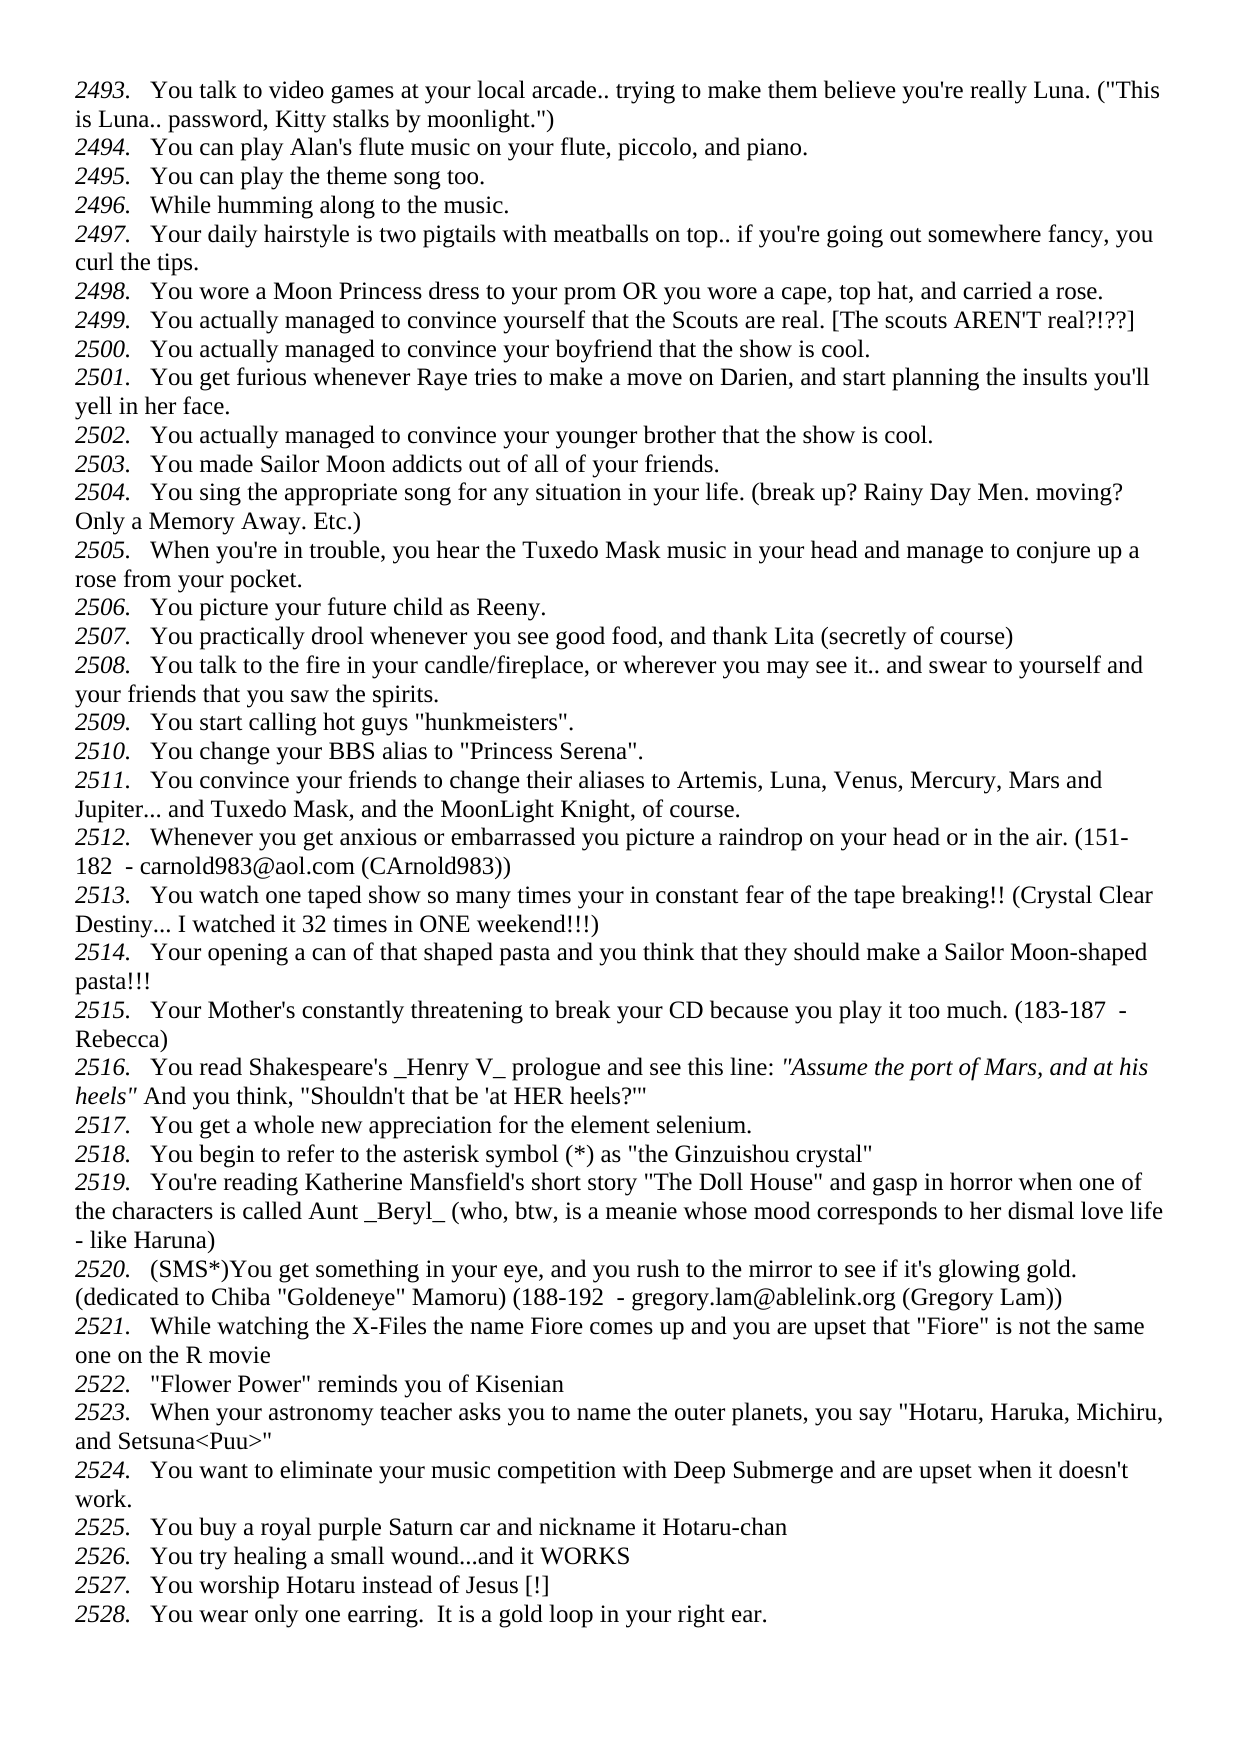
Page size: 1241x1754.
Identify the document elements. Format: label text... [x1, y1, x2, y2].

list You convince your friends to change their aliases to Artemis, Luna, Venus, Mercury, Mars and Jupiter... and Tuxedo Mask, and the MoonLight Knight, of course. [75, 765, 1165, 822]
list You wore a Moon Princess dress to your prom OR you wore a cape, top hat, and carried a rose. [75, 276, 1165, 305]
list (SMS*)You get something in your eye, and you rush to the mirror to see if it's glowing gold. (dedicated to Chiba "Goldeneye" Mamoru) (188-192 - gregory.lam@ablelink.org (Gregory Lam)) [75, 1254, 1165, 1311]
list You wear only one earring. It is a gold loop in your right ear. [75, 1599, 1165, 1627]
list You can play Alan's flute music on your flute, piccolo, and piano. [75, 132, 1165, 161]
list While watching the X-Files the name Fiore comes up and you are upset that "Fiore" is not the same one on the R movie [75, 1311, 1165, 1369]
list You actually managed to convince yourself that the Scouts are real. [The scouts AREN'T real?!??] [75, 305, 1165, 334]
list You can play the theme song too. [75, 161, 1165, 190]
list You picture your future child as Reeny. [75, 592, 1165, 621]
list You talk to the fire in your candle/fireplace, or wherever you may see it.. and swear to yourself and your friends that you saw the spirits. [75, 650, 1165, 707]
list You start calling hot guys "hunkmeisters". [75, 707, 1165, 736]
list You get a whole new appreciation for the element selenium. [75, 1110, 1165, 1139]
list You watch one taped show so many times your in constant fear of the tape breaking!! (Crystal Clear Destiny... I watched it 32 times in ONE weekend!!!) [75, 880, 1165, 937]
list Your opening a can of that shaped pasta and you think that they should make a Sailor Moon-shaped pasta!!! [75, 937, 1165, 995]
list You practically drool whenever you see good food, and thank Lita (secretly of course) [75, 621, 1165, 650]
list While humming along to the music. [75, 190, 1165, 219]
list You get furious whenever Raye tries to make a move on Darien, and start planning the insults you'll yell in her face. [75, 362, 1165, 420]
list When you're in trouble, you hear the Tuxedo Mask music in your head and manage to conjure up a rose from your pocket. [75, 535, 1165, 592]
list You sing the appropriate song for any situation in your life. (break up? Rainy Day Men. moving? Only a Memory Away. Etc.) [75, 477, 1165, 535]
list You change your BBS alias to "Princess Serena". [75, 736, 1165, 765]
list You buy a royal purple Saturn car and nickname it Hotaru-chan [75, 1512, 1165, 1541]
list You actually managed to convince your younger brother that the show is cool. [75, 420, 1165, 449]
list You made Sailor Moon addicts out of all of your friends. [75, 449, 1165, 477]
list You're reading Katherine Mansfield's short story "The Doll House" and gasp in horror when one of the characters is called Aunt _Beryl_ (who, btw, is a meanie whose mood corresponds to her dismal love life - like Haruna) [75, 1167, 1165, 1254]
list You talk to video games at your local arcade.. trying to make them believe you're really Luna. ("This is Luna.. password, Kitty stalks by moonlight.") [75, 75, 1165, 132]
list "Flower Power" reminds you of Kisenian [75, 1369, 1165, 1397]
list You actually managed to convince your boyfriend that the show is cool. [75, 334, 1165, 362]
list You try healing a small wound...and it WORKS [75, 1541, 1165, 1570]
list Your daily hairstyle is two pigtails with meatballs on top.. if you're going out somewhere fancy, you curl the tips. [75, 219, 1165, 276]
list You worship Hotaru instead of Jesus [!] [75, 1570, 1165, 1599]
list Whenever you get anxious or embarrassed you picture a raindrop on your head or in the air. (151-182 - carnold983@aol.com (CArnold983)) [75, 822, 1165, 880]
list When your astronomy teacher asks you to name the outer planets, you say "Hotaru, Haruka, Michiru, and Setsuna<Puu>" [75, 1397, 1165, 1455]
list You want to eliminate your music competition with Deep Submerge and are upset when it doesn't work. [75, 1455, 1165, 1512]
list You begin to refer to the asterisk symbol (*) as "the Ginzuishou crystal" [75, 1139, 1165, 1167]
list You read Shakespeare's _Henry V_ prologue and see this line: "Assume the port of Mars, and at his heels" And you think, "Shouldn't that be 'at HER heels?'" [75, 1052, 1165, 1110]
list Your Mother's constantly threatening to break your CD because you play it too much. (183-187 - Rebecca) [75, 995, 1165, 1052]
